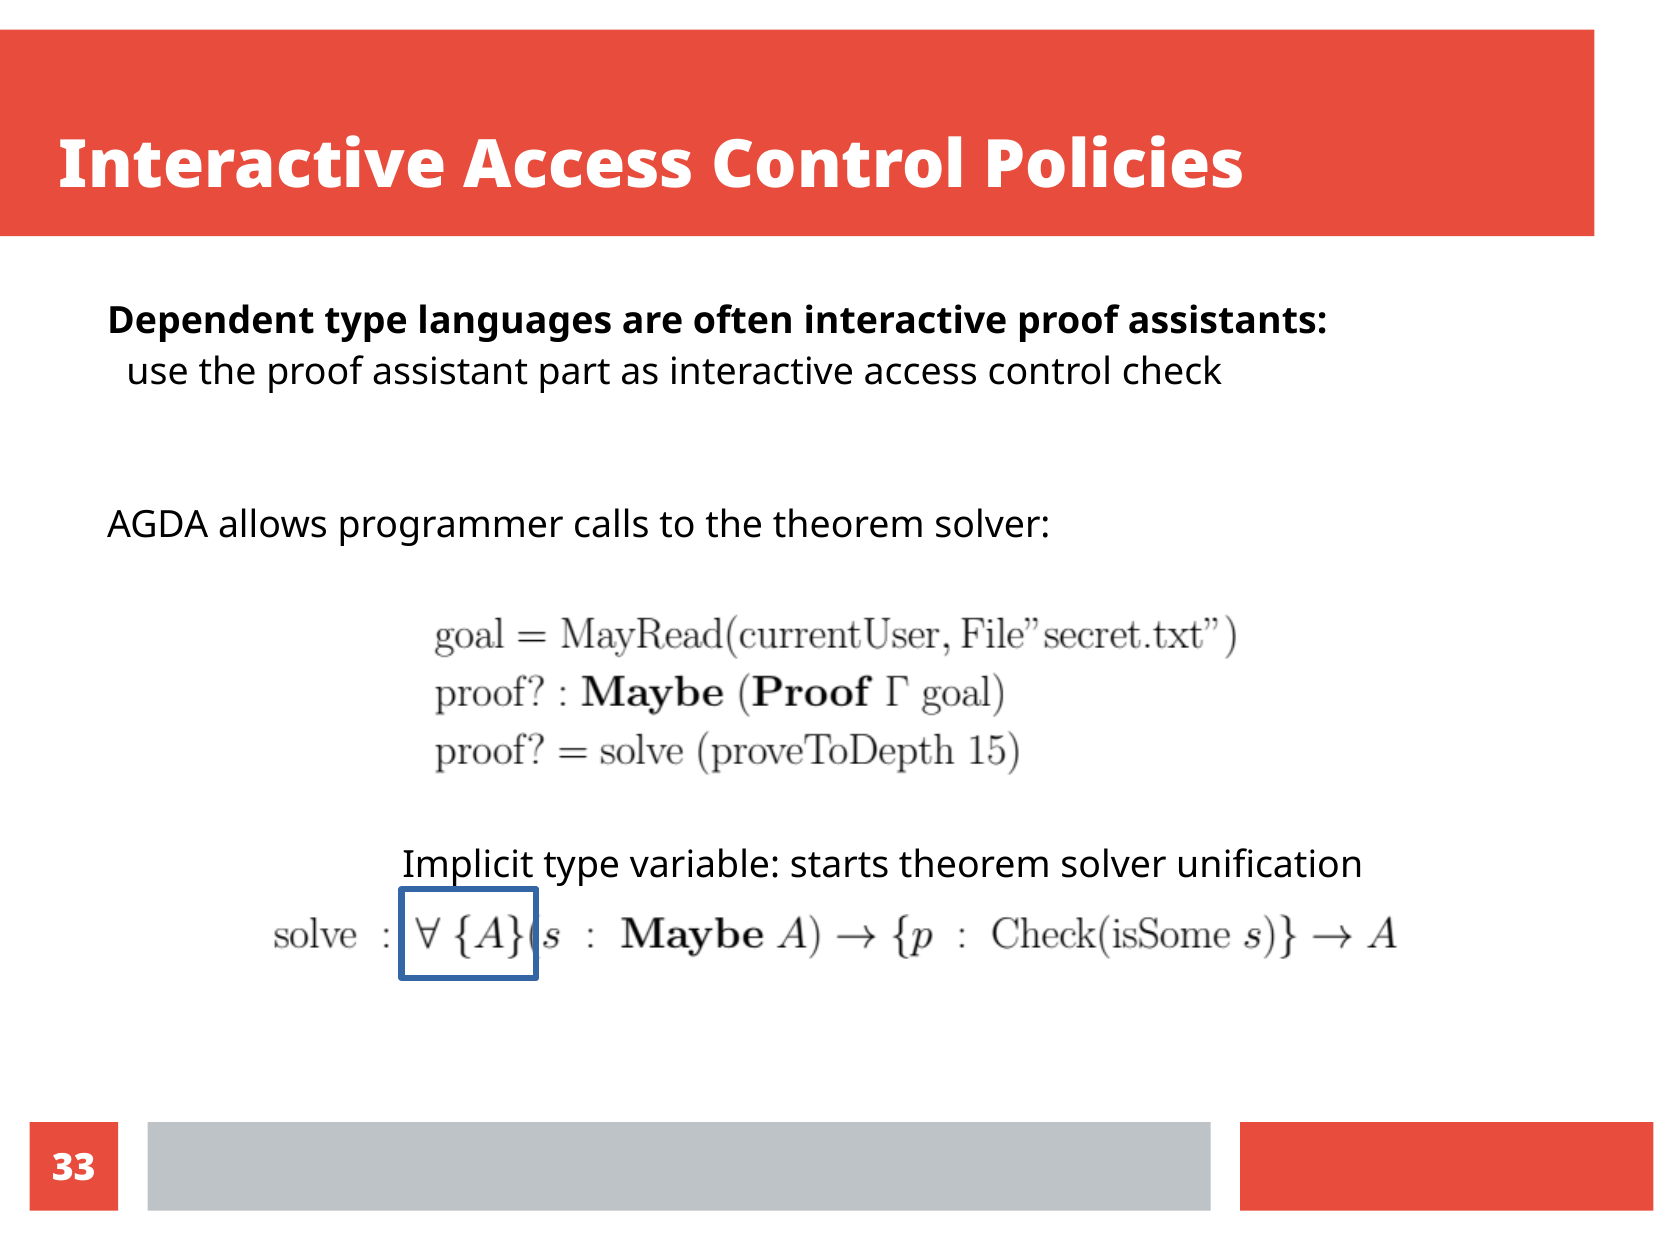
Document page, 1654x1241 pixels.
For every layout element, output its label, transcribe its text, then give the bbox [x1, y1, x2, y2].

title Interactive Access Control Policies [59, 59, 1595, 207]
text_box Implicit type variable: starts theorem solver unification [387, 830, 1452, 889]
picture [264, 905, 398, 970]
picture [425, 604, 1247, 786]
picture [405, 905, 533, 970]
picture [539, 905, 1408, 970]
text_box Dependent type languages are often interactive proof assistants: use the proof assistant part as interactive access control check AGDA allows programmer calls to the theorem solver: [92, 286, 1513, 519]
